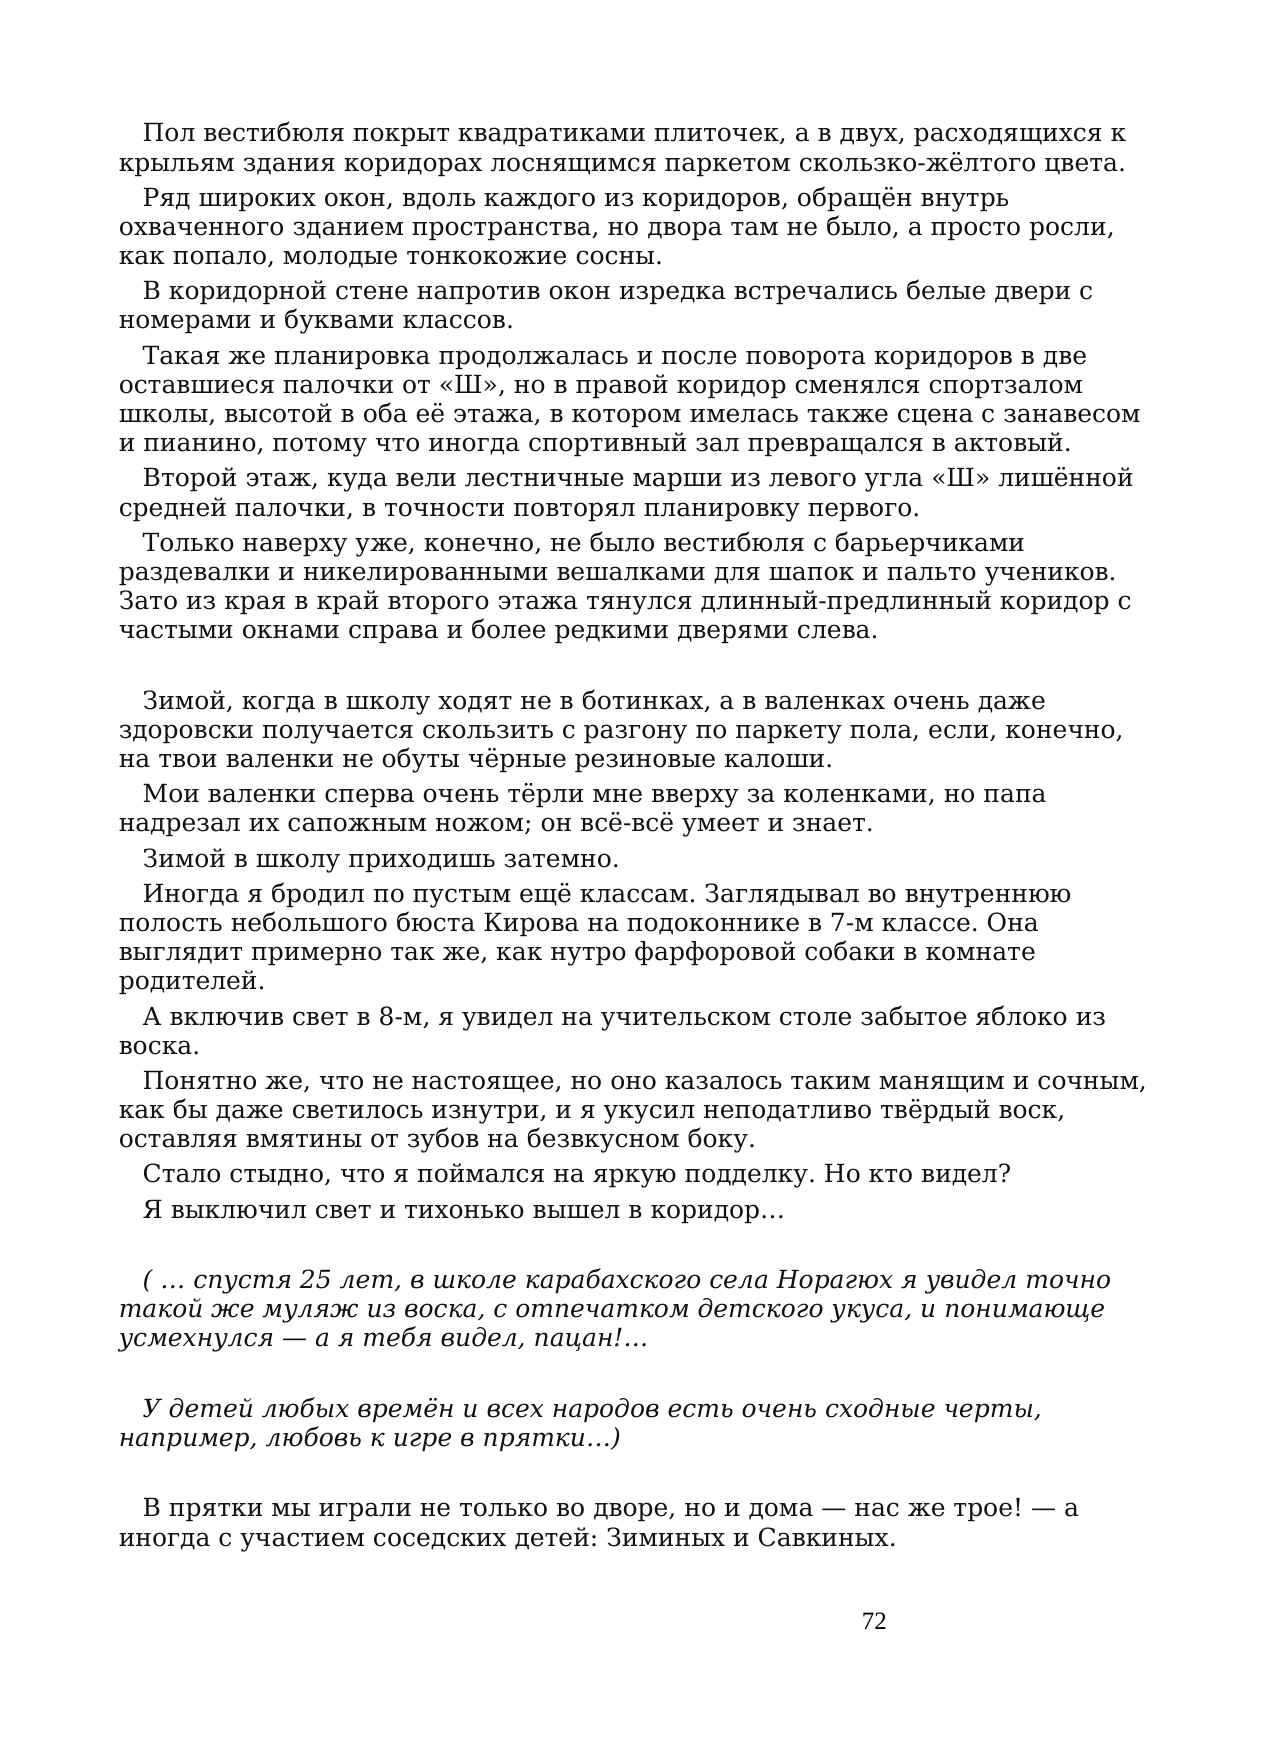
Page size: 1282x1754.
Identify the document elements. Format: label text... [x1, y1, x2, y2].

text Мои валенки сперва очень тёрли мне вверху за коленками, но папа надрезал их сапожным ножом; он всё-всё умеет и знает. [118, 779, 1162, 838]
text Иногда я бродил по пустым ещё классам. Заглядывал во внутреннюю полость небольшого бюста Кирова на подоконнике в 7-м классе. Она выглядит примерно так же, как нутро фарфоровой собаки в комнате родителей. [118, 879, 1162, 996]
text Такая же планировка продолжалась и после поворота коридоров в две оставшиеся палочки от «Ш», но в правой коридор сменялся спортзалом школы, высотой в оба её этажа, в котором имелась также сцена с занавесом и пианино, потому что иногда спортивный зал превращался в актовый. [118, 341, 1162, 457]
text А включив свет в 8-м, я увидел на учительском столе забытое яблоко из воска. [118, 1002, 1162, 1060]
text Я выключил свет и тихонько вышел в коридор… [118, 1195, 1162, 1224]
text Пол вестибюля покрыт квадратиками плиточек, а в двух, расходящихся к крыльям здания коридорах лоснящимся паркетом скользко-жёлтого цвета. [118, 118, 1162, 177]
text ( … спустя 25 лет, в школе карабахского села Норагюх я увидел точно такой же муляж из воска, с отпечатком детского укуса, и понимающе усмехнулся — а я тебя видел, пацан!… [118, 1265, 1162, 1353]
text Второй этаж, куда вели лестничные марши из левого угла «Ш» лишённой средней палочки, в точности повторял планировку первого. [118, 463, 1162, 522]
text Понятно же, что не настоящее, но оно казалось таким манящим и сочным, как бы даже светилось изнутри, и я укусил неподатливо твёрдый воск, оставляя вмятины от зубов на безвкусном боку. [118, 1066, 1162, 1153]
text В прятки мы играли не только во дворе, но и дома — нас же трое! — а иногда с участием соседских детей: Зиминых и Савкиных. [118, 1493, 1162, 1552]
text В коридорной стене напротив окон изредка встречались белые двери с номерами и буквами классов. [118, 276, 1162, 335]
text Ряд широких окон, вдоль каждого из коридоров, обращён внутрь охваченного зданием пространства, но двора там не было, а просто росли, как попало, молодые тонкокожие сосны. [118, 183, 1162, 270]
text У детей любых времён и всех народов есть очень сходные черты, например, любовь к игре в прятки…) [118, 1394, 1162, 1452]
text Только наверху уже, конечно, не было вестибюля с барьерчиками раздевалки и никелированными вешалками для шапок и пальто учеников. Зато из края в край второго этажа тянулся длинный-предлинный коридор с частыми окнами справа и более редкими дверями слева. [118, 528, 1162, 644]
text Зимой, когда в школу ходят не в ботинках, а в валенках очень даже здоровски получается скользить с разгону по паркету пола, если, конечно, на твои валенки не обуты чёрные резиновые калоши. [118, 686, 1162, 773]
text Стало стыдно, что я поймался на яркую подделку. Но кто видел? [118, 1159, 1162, 1189]
text Зимой в школу приходишь затемно. [118, 844, 1162, 873]
